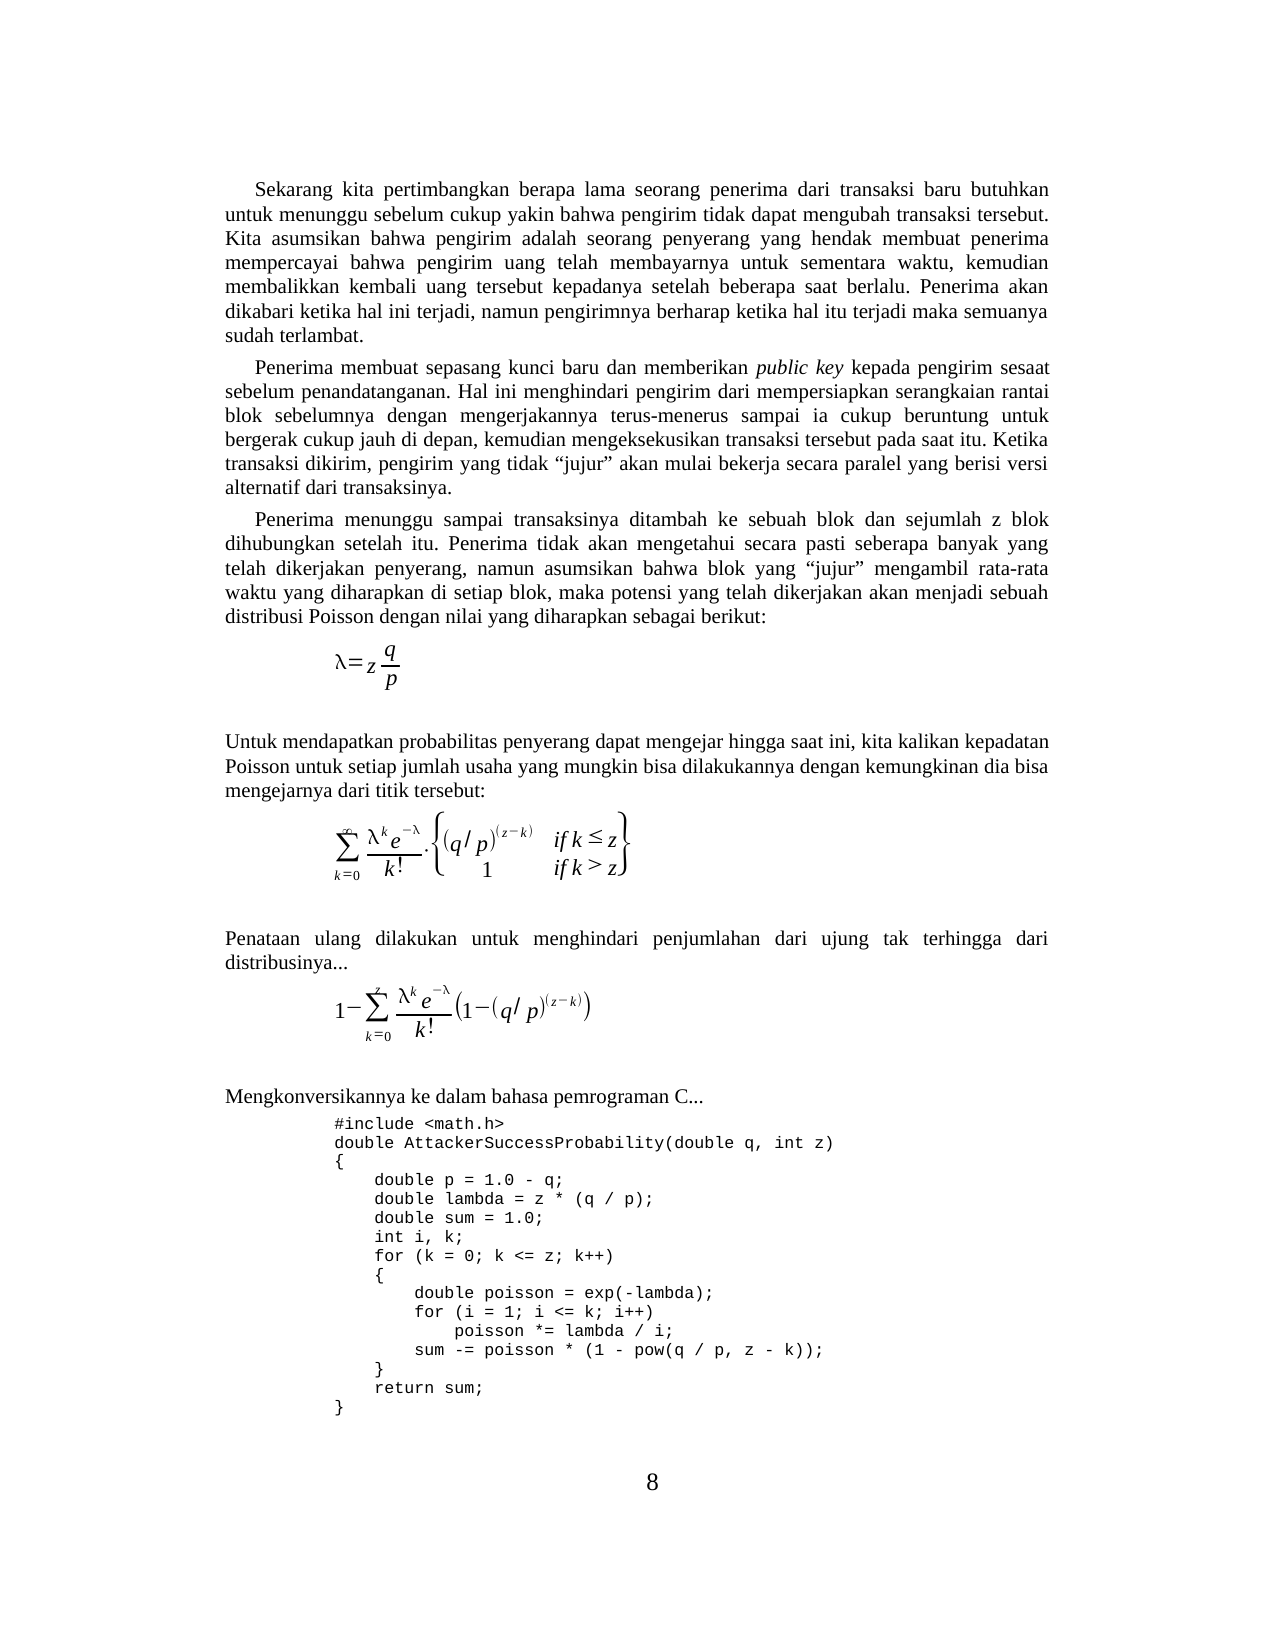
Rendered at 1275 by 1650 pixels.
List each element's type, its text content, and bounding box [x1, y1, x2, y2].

text Penataan ulang dilakukan untuk menghindari penjumlahan dari ujung tak terhingga dari distribusinya... [225, 926, 1050, 974]
text Sekarang kita pertimbangkan berapa lama seorang penerima dari transaksi baru butuhkan untuk menunggu sebelum cukup yakin bahwa pengirim tidak dapat mengubah transaksi tersebut. Kita asumsikan bahwa pengirim adalah seorang penyerang yang hendak membuat penerima mempercayai bahwa pengirim uang telah membayarnya untuk sementara waktu, kemudian membalikkan kembali uang tersebut kepadanya setelah beberapa saat berlalu. Penerima akan dikabari ketika hal ini terjadi, namun pengirimnya berharap ketika hal itu terjadi maka semuanya sudah terlambat. [225, 177, 1050, 347]
text Mengkonversikannya ke dalam bahasa pemrograman C... [225, 1083, 1050, 1108]
text Untuk mendapatkan probabilitas penyerang dapat mengejar hingga saat ini, kita kalikan kepadatan Poisson untuk setiap jumlah usaha yang mungkin bisa dilakukannya dengan kemungkinan dia bisa mengejarnya dari titik tersebut: [225, 729, 1050, 802]
text Penerima menunggu sampai transaksinya ditambah ke sebuah blok dan sejumlah z blok dihubungkan setelah itu. Penerima tidak akan mengetahui secara pasti seberapa banyak yang telah dikerjakan penyerang, namun asumsikan bahwa blok yang “jujur” mengambil rata-rata waktu yang diharapkan di setiap blok, maka potensi yang telah dikerjakan akan menjadi sebuah distribusi Poisson dengan nilai yang diharapkan sebagai berikut: [225, 507, 1050, 628]
text Penerima membuat sepasang kunci baru dan memberikan public key kepada pengirim sesaat sebelum penandatanganan. Hal ini menghindari pengirim dari mempersiapkan serangkaian rantai blok sebelumnya dengan mengerjakannya terus-menerus sampai ia cukup beruntung untuk bergerak cukup jauh di depan, kemudian mengeksekusikan transaksi tersebut pada saat itu. Ketika transaksi dikirim, pengirim yang tidak “jujur” akan mulai bekerja secara paralel yang berisi versi alternatif dari transaksinya. [225, 354, 1050, 499]
